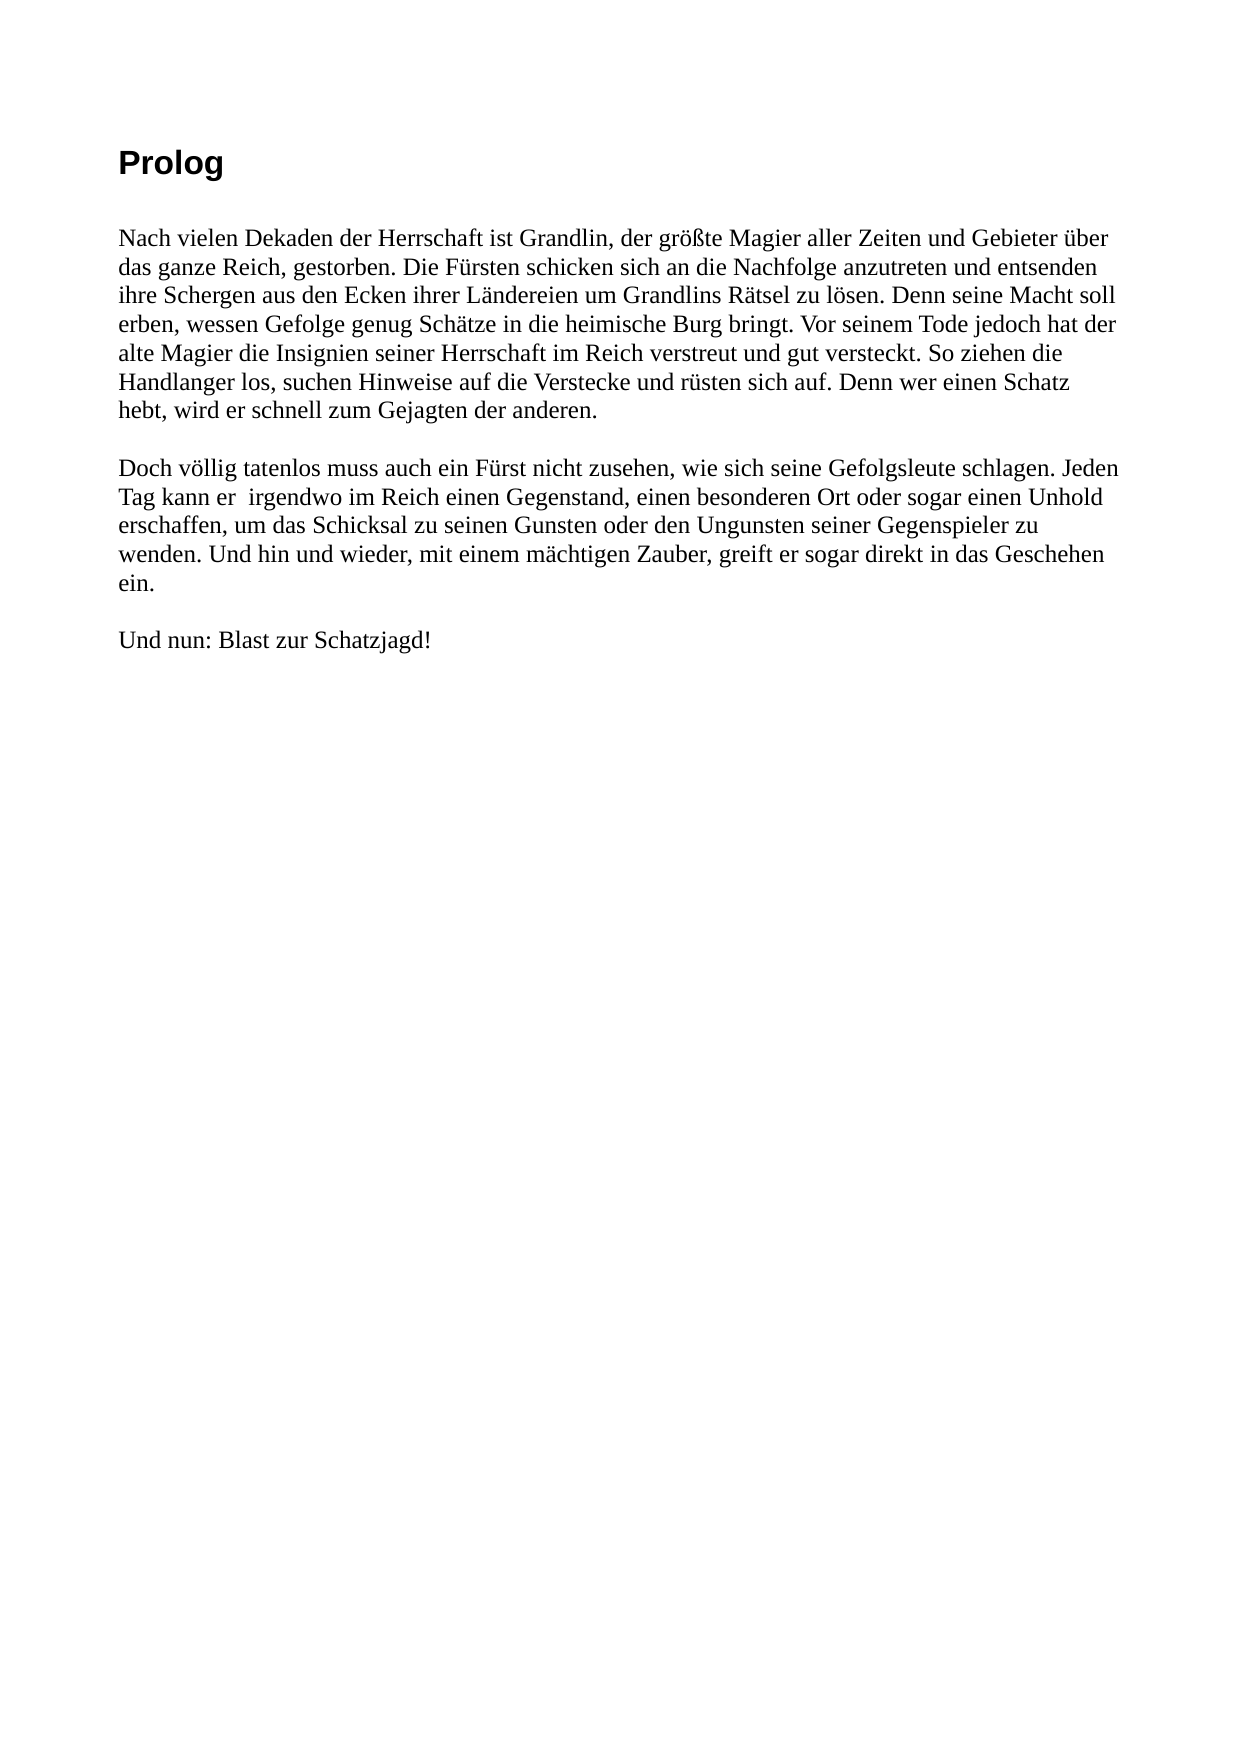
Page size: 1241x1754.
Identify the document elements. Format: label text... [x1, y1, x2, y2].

text Doch völlig tatenlos muss auch ein Fürst nicht zusehen, wie sich seine Gefolgsleute schlagen. Jeden Tag kann er irgendwo im Reich einen Gegenstand, einen besonderen Ort oder sogar einen Unhold erschaffen, um das Schicksal zu seinen Gunsten oder den Ungunsten seiner Gegenspieler zu wenden. Und hin und wieder, mit einem mächtigen Zauber, greift er sogar direkt in das Geschehen ein. [118, 453, 1122, 597]
text Und nun: Blast zur Schatzjagd! [118, 626, 1122, 654]
subtitle Prolog [118, 143, 1122, 182]
text Nach vielen Dekaden der Herrschaft ist Grandlin, der größte Magier aller Zeiten und Gebieter über das ganze Reich, gestorben. Die Fürsten schicken sich an die Nachfolge anzutreten und entsenden ihre Schergen aus den Ecken ihrer Ländereien um Grandlins Rätsel zu lösen. Denn seine Macht soll erben, wessen Gefolge genug Schätze in die heimische Burg bringt. Vor seinem Tode jedoch hat der alte Magier die Insignien seiner Herrschaft im Reich verstreut und gut versteckt. So ziehen die Handlanger los, suchen Hinweise auf die Verstecke und rüsten sich auf. Denn wer einen Schatz hebt, wird er schnell zum Gejagten der anderen. [118, 223, 1122, 424]
